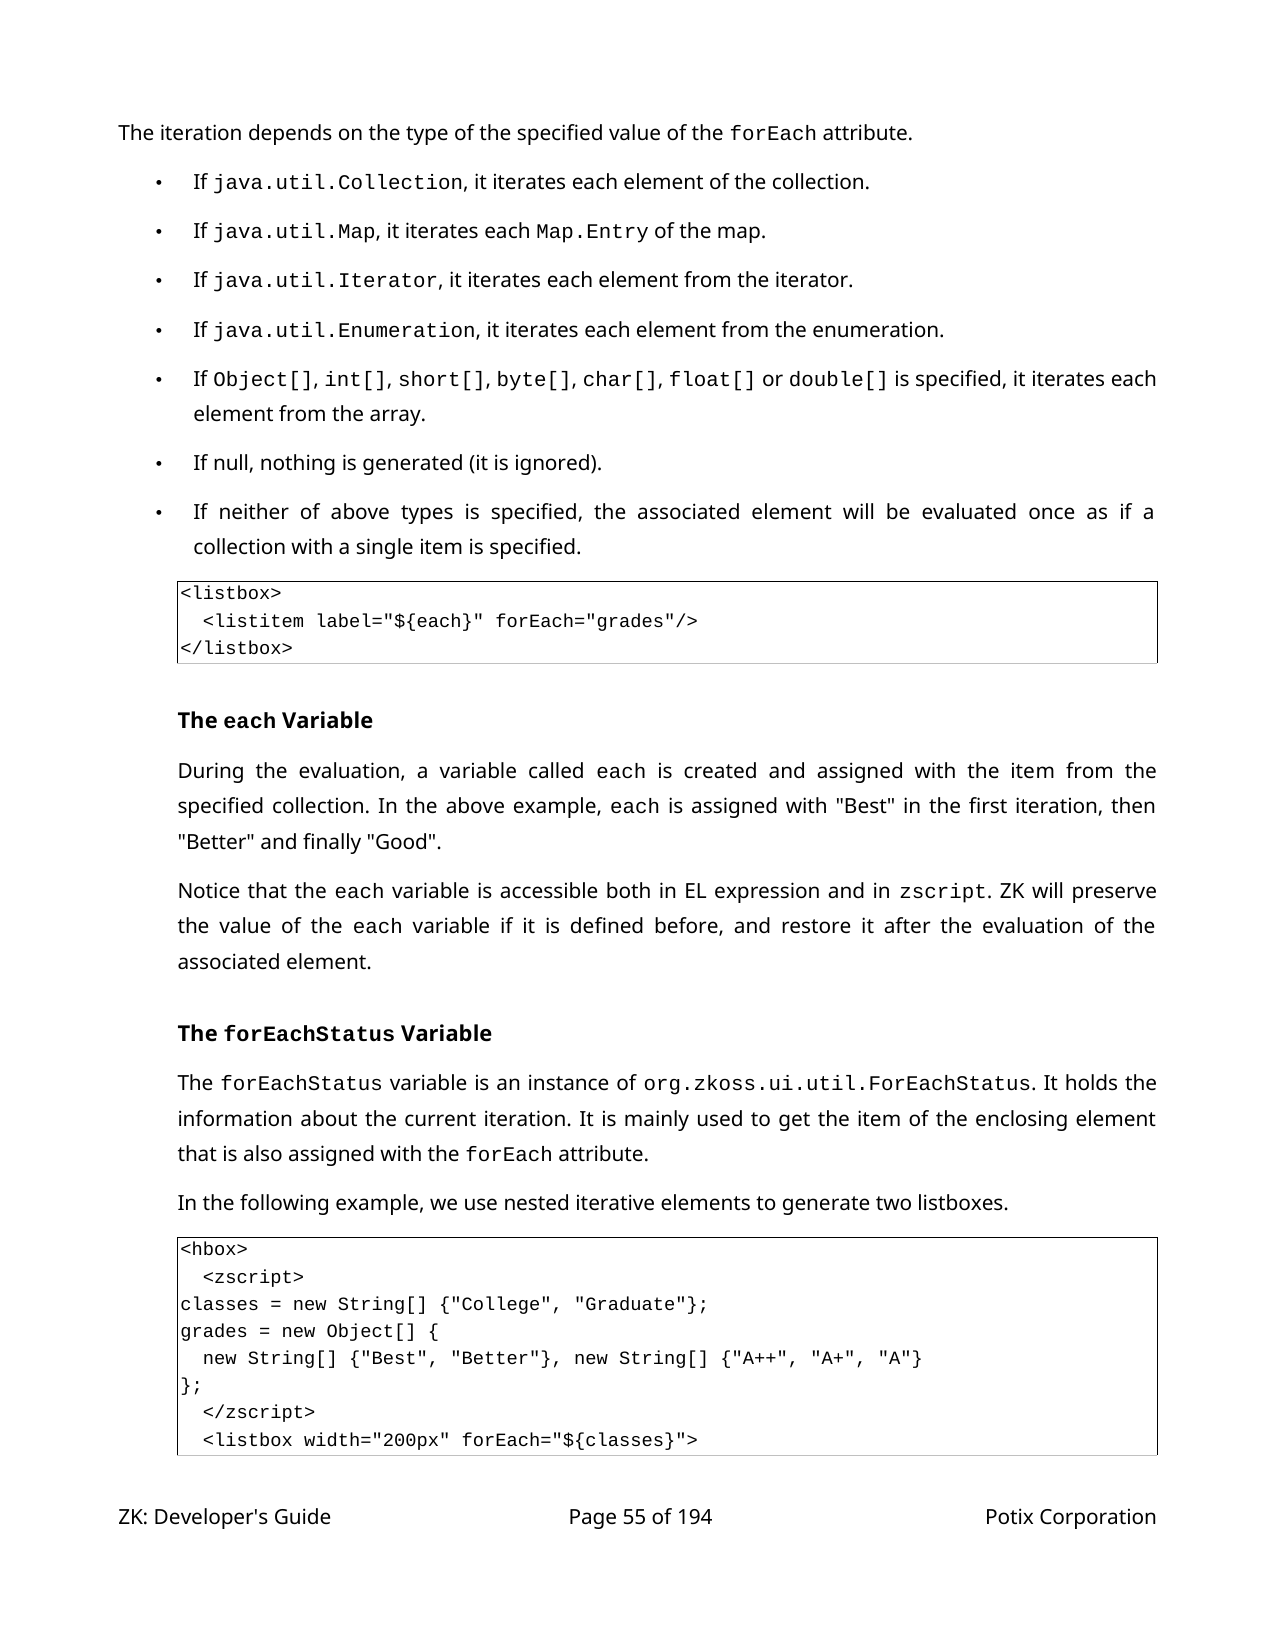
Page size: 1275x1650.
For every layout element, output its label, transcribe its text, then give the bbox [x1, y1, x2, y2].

list If null, nothing is generated (it is ignored). [156, 448, 1157, 477]
list If java.util.Enumeration, it iterates each element from the enumeration. [156, 315, 1157, 343]
text <hbox> [178, 1238, 1157, 1262]
text During the evaluation, a variable called each is created and assigned with the item from the specified collection. In the above example, each is assigned with "Best" in the first iteration, then "Better" and finally "Good". [177, 756, 1157, 855]
text }; [178, 1373, 1157, 1397]
text In the following example, we use nested iterative elements to generate two listboxes. [177, 1188, 1157, 1217]
text </listbox> [178, 636, 1157, 663]
text classes = new String[] {"College", "Graduate"}; [178, 1292, 1157, 1316]
list If neither of above types is specified, the associated element will be evaluated once as if a collection with a single item is specified. [156, 497, 1157, 561]
text <listbox width="200px" forEach="${classes}"> [178, 1428, 1157, 1455]
subtitle The each Variable [177, 705, 1157, 736]
text <zscript> [178, 1264, 1157, 1289]
list If java.util.Collection, it iterates each element of the collection. [156, 167, 1157, 196]
subtitle The forEachStatus Variable [177, 1018, 1157, 1048]
text <listitem label="${each}" forEach="grades"/> [178, 608, 1157, 633]
list If Object[], int[], short[], byte[], char[], float[] or double[] is specified, it iterates each element from the array. [156, 364, 1157, 428]
list If java.util.Iterator, it iterates each element from the iterator. [156, 266, 1157, 294]
text grades = new Object[] { [178, 1319, 1157, 1343]
text The forEachStatus variable is an instance of org.zkoss.ui.util.ForEachStatus. It holds the information about the current iteration. It is mainly used to get the item of the enclosing element that is also assigned with the forEach attribute. [177, 1068, 1157, 1168]
text </zscript> [178, 1400, 1157, 1425]
text The iteration depends on the type of the specified value of the forEach attribute. [118, 118, 1157, 147]
text <listbox> [178, 582, 1157, 606]
list If java.util.Map, it iterates each Map.Entry of the map. [156, 216, 1157, 245]
text new String[] {"Best", "Better"}, new String[] {"A++", "A+", "A"} [178, 1346, 1157, 1370]
text Notice that the each variable is accessible both in EL expression and in zscript. ZK will preserve the value of the each variable if it is defined before, and restore it after the evaluation of the associated element. [177, 876, 1157, 975]
